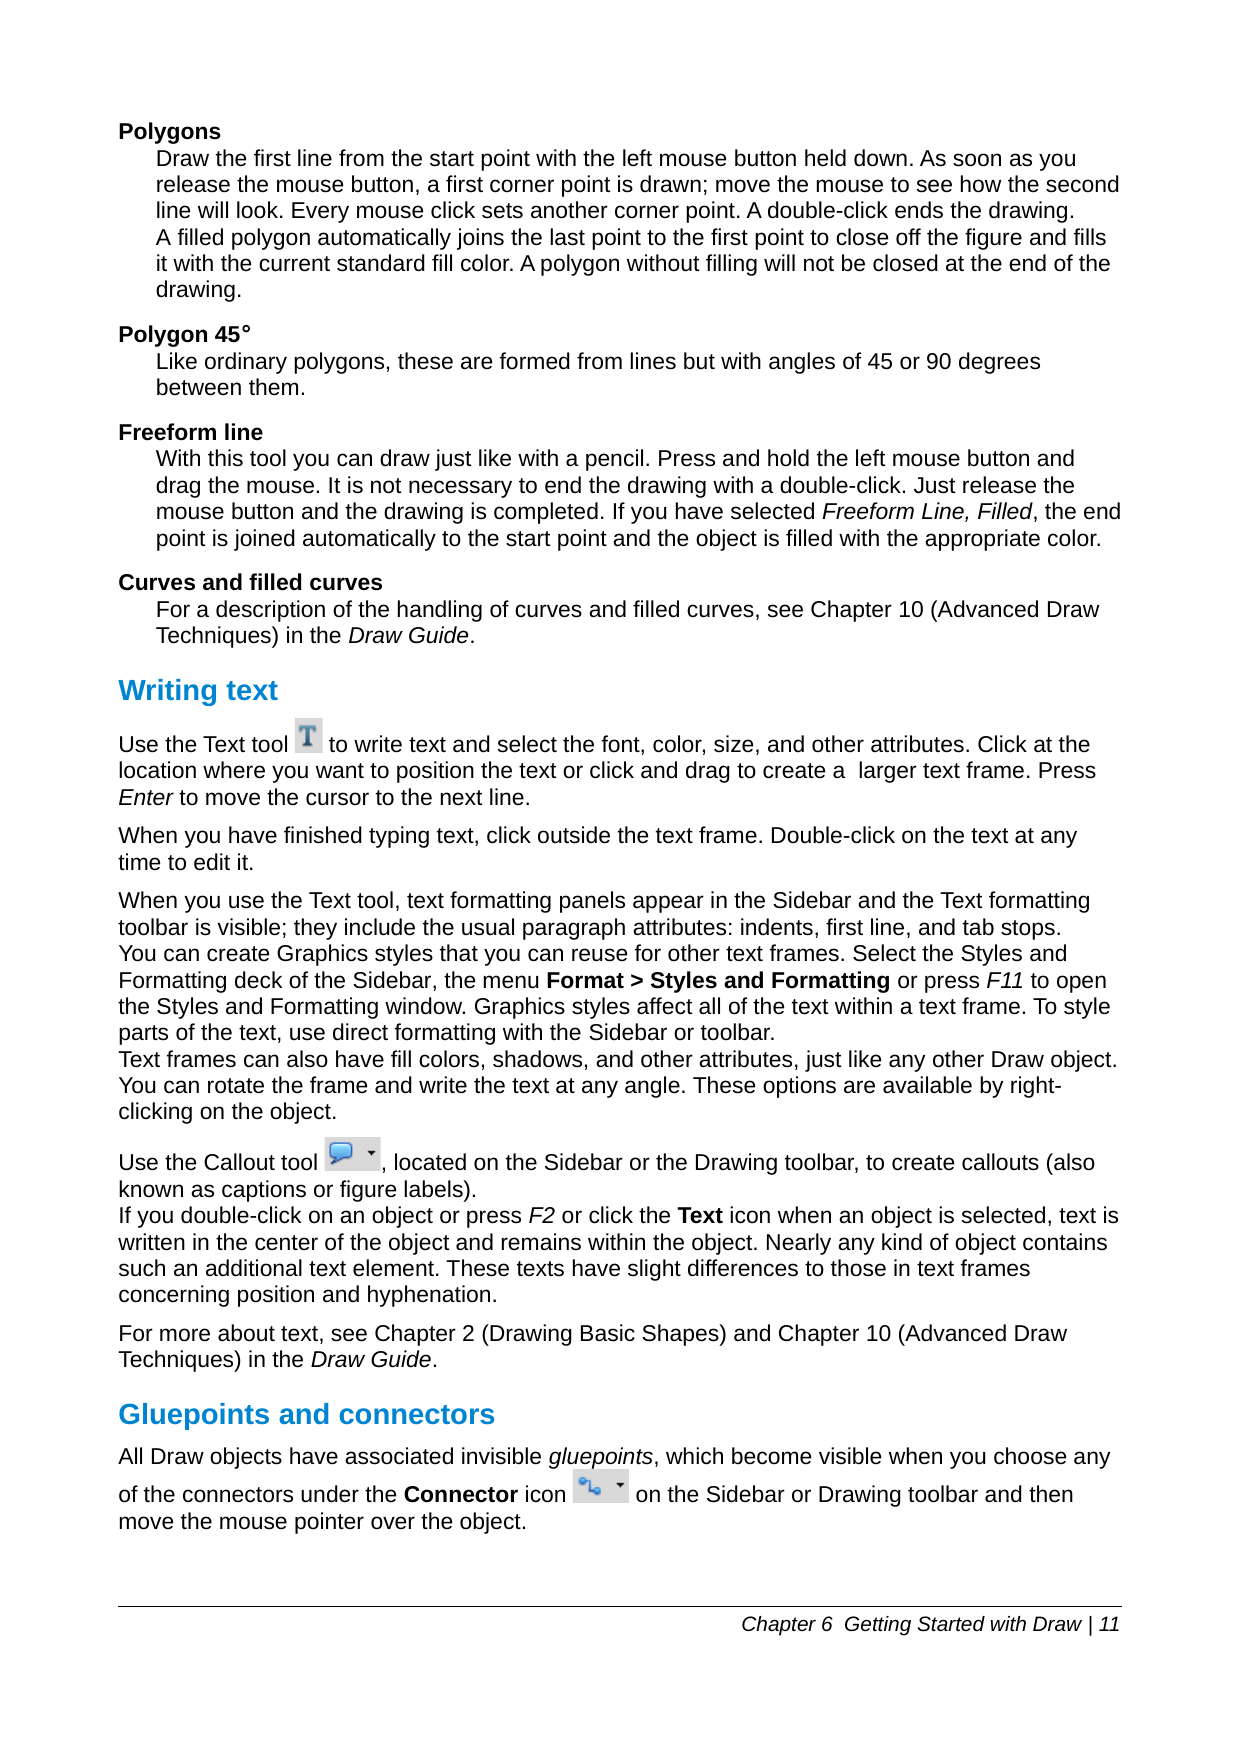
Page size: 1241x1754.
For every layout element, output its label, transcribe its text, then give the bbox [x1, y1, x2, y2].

text Freeform line [118, 419, 1122, 445]
text For more about text, see Chapter 2 (Drawing Basic Shapes) and Chapter 10 (Advanced Draw Techniques) in the Draw Guide. [118, 1320, 1122, 1373]
text With this tool you can draw just like with a pencil. Press and hold the left mouse button and drag the mouse. It is not necessary to end the drawing with a double-click. Just release the mouse button and the drawing is completed. If you have selected Freeform Line, Filled, the end point is joined automatically to the start point and the object is filled with the appropriate color. [156, 445, 1122, 551]
subtitle Writing text [118, 673, 1122, 706]
picture [572, 1469, 629, 1503]
text When you have finished typing text, click outside the text frame. Double-click on the text at any time to edit it. [118, 822, 1122, 875]
text All Draw objects have associated invisible gluepoints, which become visible when you choose any of the connectors under the Connector icon on the Sidebar or Drawing toolbar and then move the mouse pointer over the object. [118, 1443, 1122, 1534]
text For a description of the handling of curves and filled curves, see Chapter 10 (Advanced Draw Techniques) in the Draw Guide. [156, 596, 1122, 648]
picture [294, 718, 323, 753]
text Draw the first line from the start point with the left mouse button held down. As soon as you release the mouse button, a first corner point is drawn; move the mouse to see how the second line will look. Every mouse click sets another corner point. A double-click ends the drawing. A filled polygon automatically joins the last point to the first point to close off the figure and fills it with the current standard fill color. A polygon without filling will not be closed at the end of the drawing. [156, 144, 1122, 303]
text Like ordinary polygons, these are formed from lines but with angles of 45 or 90 degrees between them. [156, 348, 1122, 401]
text If you double-click on an object or press F2 or click the Text icon when an object is selected, text is written in the center of the object and remains within the object. Nearly any kind of object contains such an additional text element. These texts have slight differences to those in text frames concerning position and hyphenation. [118, 1202, 1122, 1307]
text You can create Graphics styles that you can reuse for other text frames. Select the Styles and Formatting deck of the Sidebar, the menu Format > Styles and Formatting or press F11 to open the Styles and Formatting window. Graphics styles affect all of the text within a text frame. To style parts of the text, use direct formatting with the Sidebar or toolbar. [118, 940, 1122, 1046]
picture [324, 1137, 381, 1171]
text Text frames can also have fill colors, shadows, and other attributes, just like any other Draw object. You can rotate the frame and write the text at any angle. These options are available by right-clicking on the object. [118, 1046, 1122, 1125]
subtitle Gluepoints and connectors [118, 1397, 1122, 1431]
text Polygon 45° [118, 321, 1122, 348]
text Use the Callout tool , located on the Sidebar or the Drawing toolbar, to create callouts (also known as captions or figure labels). [118, 1137, 1122, 1202]
text When you use the Text tool, text formatting panels appear in the Sidebar and the Text formatting toolbar is visible; they include the usual paragraph attributes: indents, first line, and tab stops. [118, 887, 1122, 940]
text Curves and filled curves [118, 569, 1122, 596]
text Use the Text tool to write text and select the font, color, size, and other attributes. Click at the location where you want to position the text or click and drag to create a larger text frame. Press Enter to move the cursor to the next line. [118, 718, 1122, 810]
text Polygons [118, 118, 1122, 144]
